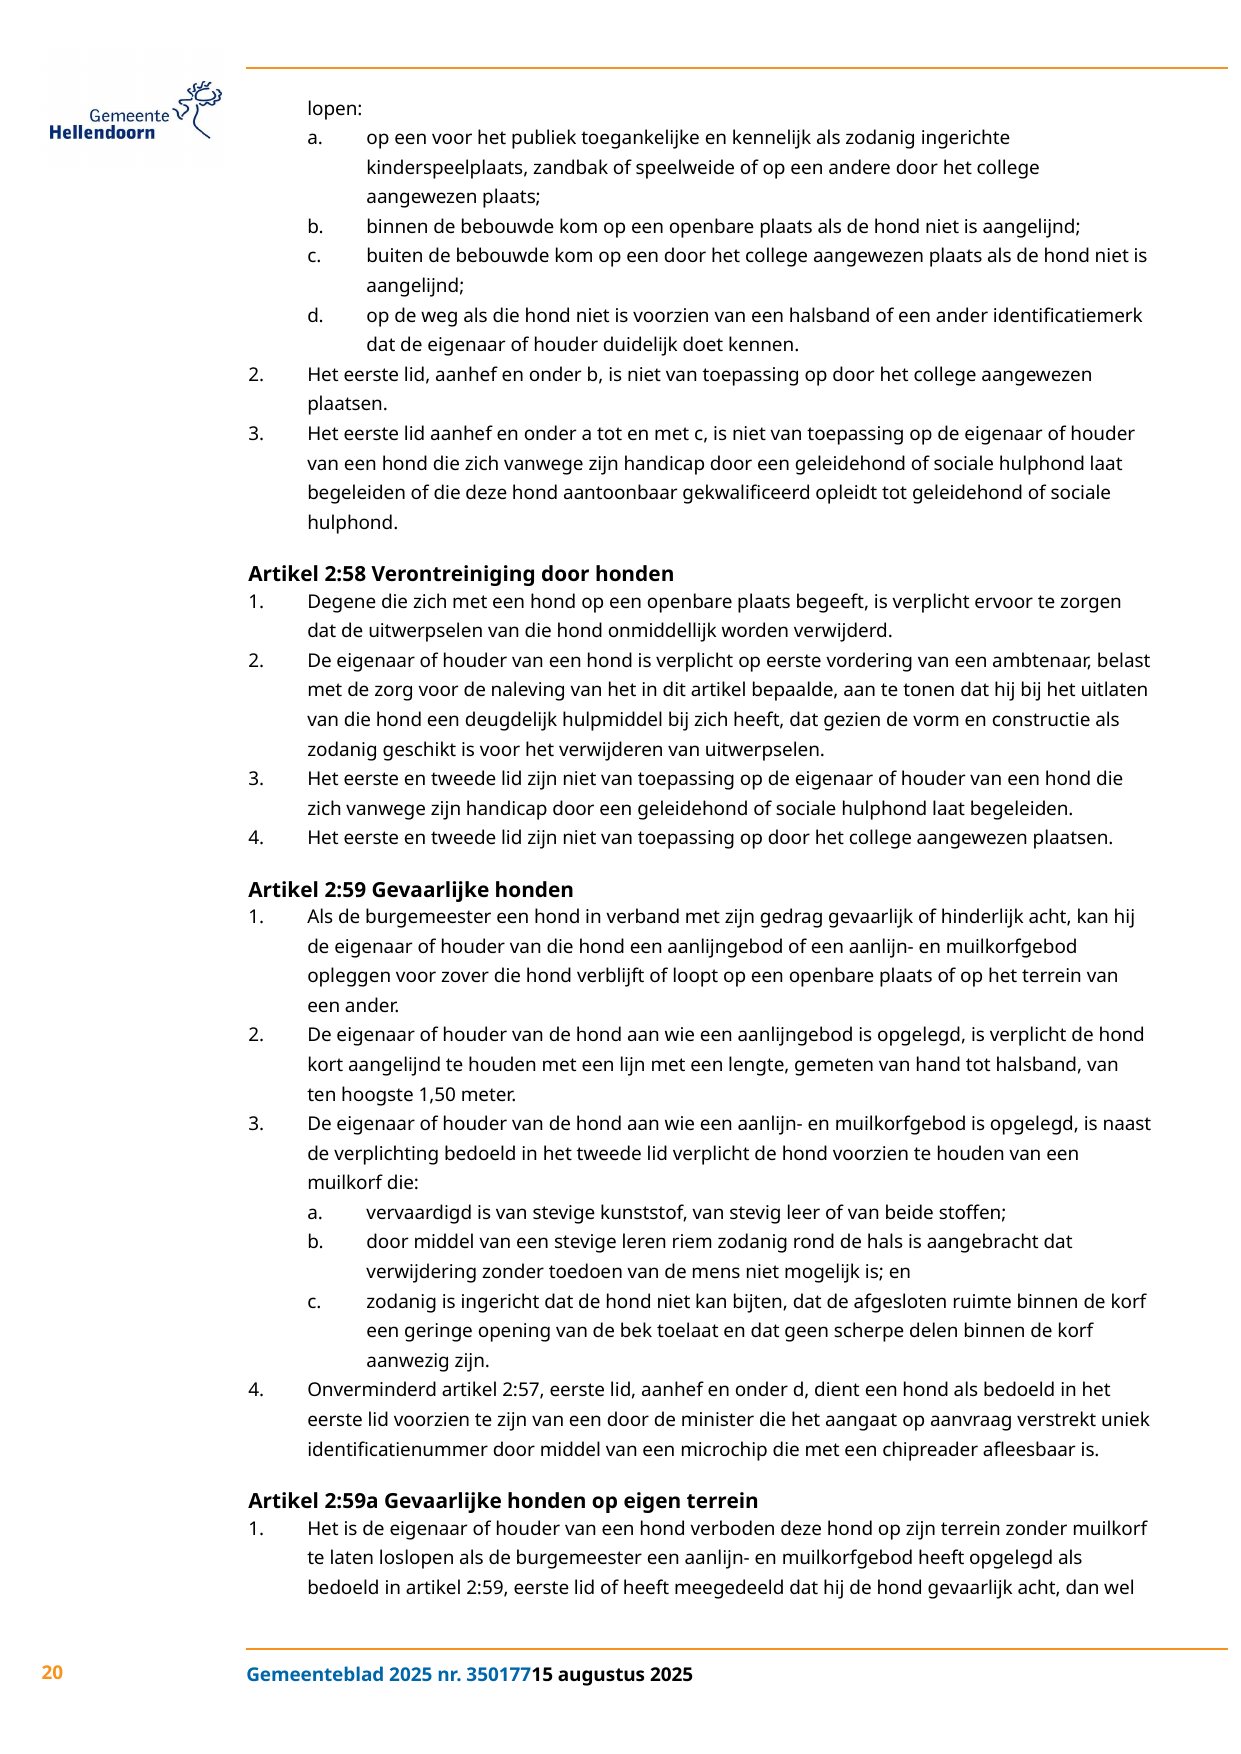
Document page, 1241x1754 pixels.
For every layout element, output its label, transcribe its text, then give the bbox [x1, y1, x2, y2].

list zodanig is ingericht dat de hond niet kan bijten, dat de afgesloten ruimte binnen de korf een geringe opening van de bek toelaat en dat geen scherpe delen binnen de korf aanwezig zijn. [307, 1288, 1152, 1373]
list vervaardigd is van stevige kunststof, van stevig leer of van beide stoffen; [307, 1199, 1152, 1225]
list lopen: [248, 95, 1152, 121]
list op de weg als die hond niet is voorzien van een halsband of een ander identificatiemerk dat de eigenaar of houder duidelijk doet kennen. [307, 302, 1152, 357]
list buiten de bebouwde kom op een door het college aangewezen plaats als de hond niet is aangelijnd; [307, 243, 1152, 298]
list De eigenaar of houder van de hond aan wie een aanlijn- en muilkorfgebod is opgelegd, is naast de verplichting bedoeld in het tweede lid verplicht de hond voorzien te houden van een muilkorf die: [248, 1110, 1152, 1195]
list Het eerste en tweede lid zijn niet van toepassing op door het college aangewezen plaatsen. [248, 824, 1152, 850]
list De eigenaar of houder van een hond is verplicht op eerste vordering van een ambtenaar, belast met de zorg voor de naleving van het in dit artikel bepaalde, aan te tonen dat hij bij het uitlaten van die hond een deugdelijk hulpmiddel bij zich heeft, dat gezien de vorm en constructie als zodanig geschikt is voor het verwijderen van uitwerpselen. [248, 647, 1152, 761]
list Degene die zich met een hond op een openbare plaats begeeft, is verplicht ervoor te zorgen dat de uitwerpselen van die hond onmiddellijk worden verwijderd. [248, 588, 1152, 643]
list Het is de eigenaar of houder van een hond verboden deze hond op zijn terrein zonder muilkorf te laten loslopen als de burgemeester een aanlijn- en muilkorfgebod heeft opgelegd als bedoeld in artikel 2:59, eerste lid of heeft meegedeeld dat hij de hond gevaarlijk acht, dan wel [248, 1515, 1152, 1599]
text Artikel 2:58 Verontreiniging door honden [248, 559, 1152, 588]
list Onverminderd artikel 2:57, eerste lid, aanhef en onder d, dient een hond als bedoeld in het eerste lid voorzien te zijn van een door de minister die het aangaat op aanvraag verstrekt uniek identificatienummer door middel van een microchip die met een chipreader afleesbaar is. [248, 1377, 1152, 1462]
text Artikel 2:59a Gevaarlijke honden op eigen terrein [248, 1486, 1152, 1515]
list De eigenaar of houder van de hond aan wie een aanlijngebod is opgelegd, is verplicht de hond kort aangelijnd te houden met een lijn met een lengte, gemeten van hand tot halsband, van ten hoogste 1,50 meter. [248, 1022, 1152, 1107]
picture [41, 47, 231, 172]
list door middel van een stevige leren riem zodanig rond de hals is aangebracht dat verwijdering zonder toedoen van de mens niet mogelijk is; en [307, 1229, 1152, 1284]
list Het eerste en tweede lid zijn niet van toepassing op de eigenaar of houder van een hond die zich vanwege zijn handicap door een geleidehond of sociale hulphond laat begeleiden. [248, 765, 1152, 821]
list binnen de bebouwde kom op een openbare plaats als de hond niet is aangelijnd; [307, 213, 1152, 239]
list op een voor het publiek toegankelijke en kennelijk als zodanig ingerichte kinderspeelplaats, zandbak of speelweide of op een andere door het college aangewezen plaats; [307, 124, 1152, 209]
list Het eerste lid, aanhef en onder b, is niet van toepassing op door het college aangewezen plaatsen. [248, 361, 1152, 416]
list Het eerste lid aanhef en onder a tot en met c, is niet van toepassing op de eigenaar of houder van een hond die zich vanwege zijn handicap door een geleidehond of sociale hulphond laat begeleiden of die deze hond aantoonbaar gekwalificeerd opleidt tot geleidehond of sociale hulphond. [248, 420, 1152, 535]
list Als de burgemeester een hond in verband met zijn gedrag gevaarlijk of hinderlijk acht, kan hij de eigenaar of houder van die hond een aanlijngebod of een aanlijn- en muilkorfgebod opleggen voor zover die hond verblijft of loopt op een openbare plaats of op het terrein van een ander. [248, 903, 1152, 1018]
text Artikel 2:59 Gevaarlijke honden [248, 875, 1152, 903]
